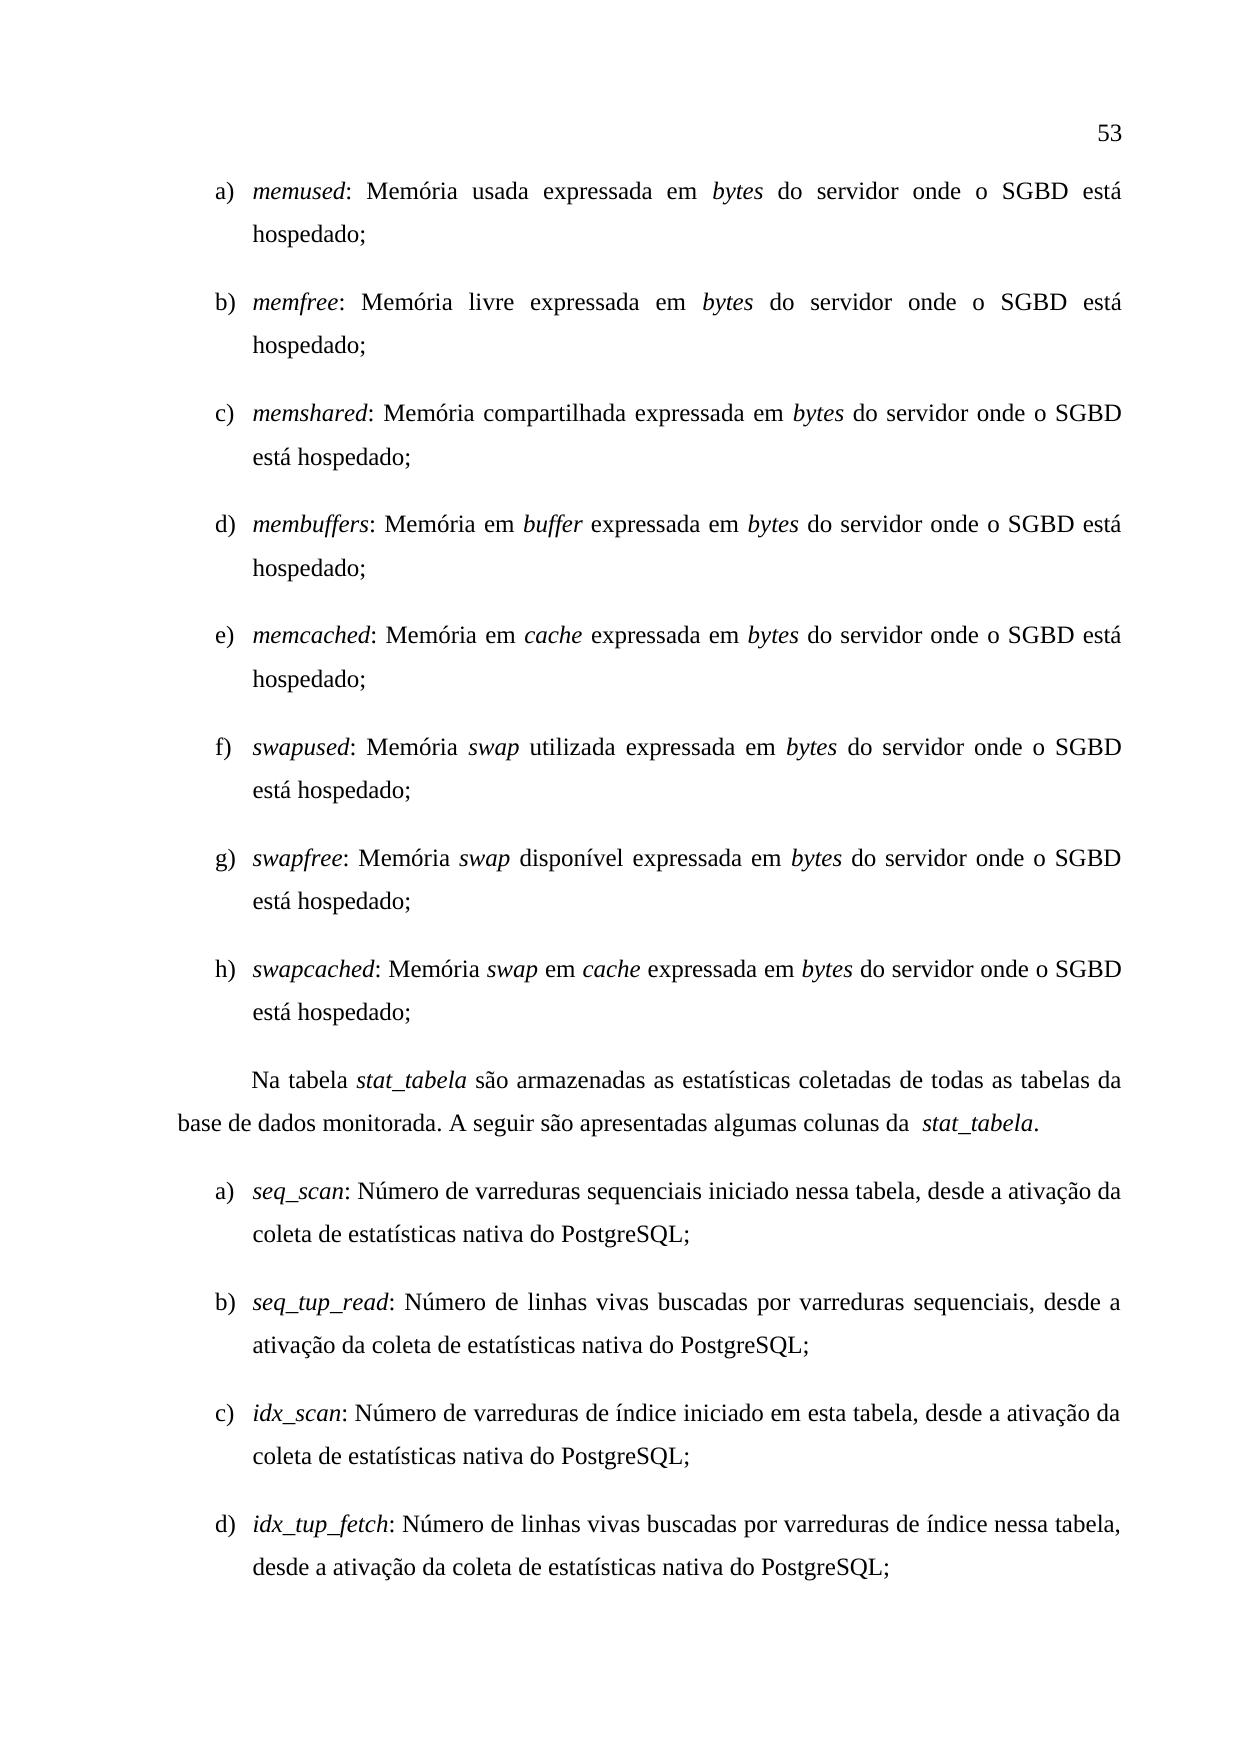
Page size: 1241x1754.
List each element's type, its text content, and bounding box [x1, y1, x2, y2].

list memshared: Memória compartilhada expressada em bytes do servidor onde o SGBD está hospedado; [215, 398, 1122, 470]
list swapused: Memória swap utilizada expressada em bytes do servidor onde o SGBD está hospedado; [215, 732, 1122, 803]
list seq_scan: Número de varreduras sequenciais iniciado nessa tabela, desde a ativação da coleta de estatísticas nativa do PostgreSQL; [215, 1176, 1122, 1248]
list memcached: Memória em cache expressada em bytes do servidor onde o SGBD está hospedado; [215, 621, 1122, 692]
text Na tabela stat_tabela são armazenadas as estatísticas coletadas de todas as tabelas da base de dados monitorada. A seguir são apresentadas algumas colunas da stat_tabela. [177, 1065, 1122, 1137]
list memfree: Memória livre expressada em bytes do servidor onde o SGBD está hospedado; [215, 287, 1122, 359]
list seq_tup_read: Número de linhas vivas buscadas por varreduras sequenciais, desde a ativação da coleta de estatísticas nativa do PostgreSQL; [215, 1287, 1122, 1359]
list swapcached: Memória swap em cache expressada em bytes do servidor onde o SGBD está hospedado; [215, 954, 1122, 1026]
list idx_scan: Número de varreduras de índice iniciado em esta tabela, desde a ativação da coleta de estatísticas nativa do PostgreSQL; [215, 1398, 1122, 1470]
list swapfree: Memória swap disponível expressada em bytes do servidor onde o SGBD está hospedado; [215, 843, 1122, 914]
list idx_tup_fetch: Número de linhas vivas buscadas por varreduras de índice nessa tabela, desde a ativação da coleta de estatísticas nativa do PostgreSQL; [215, 1509, 1122, 1581]
list membuffers: Memória em buffer expressada em bytes do servidor onde o SGBD está hospedado; [215, 509, 1122, 581]
list memused: Memória usada expressada em bytes do servidor onde o SGBD está hospedado; [215, 176, 1122, 248]
